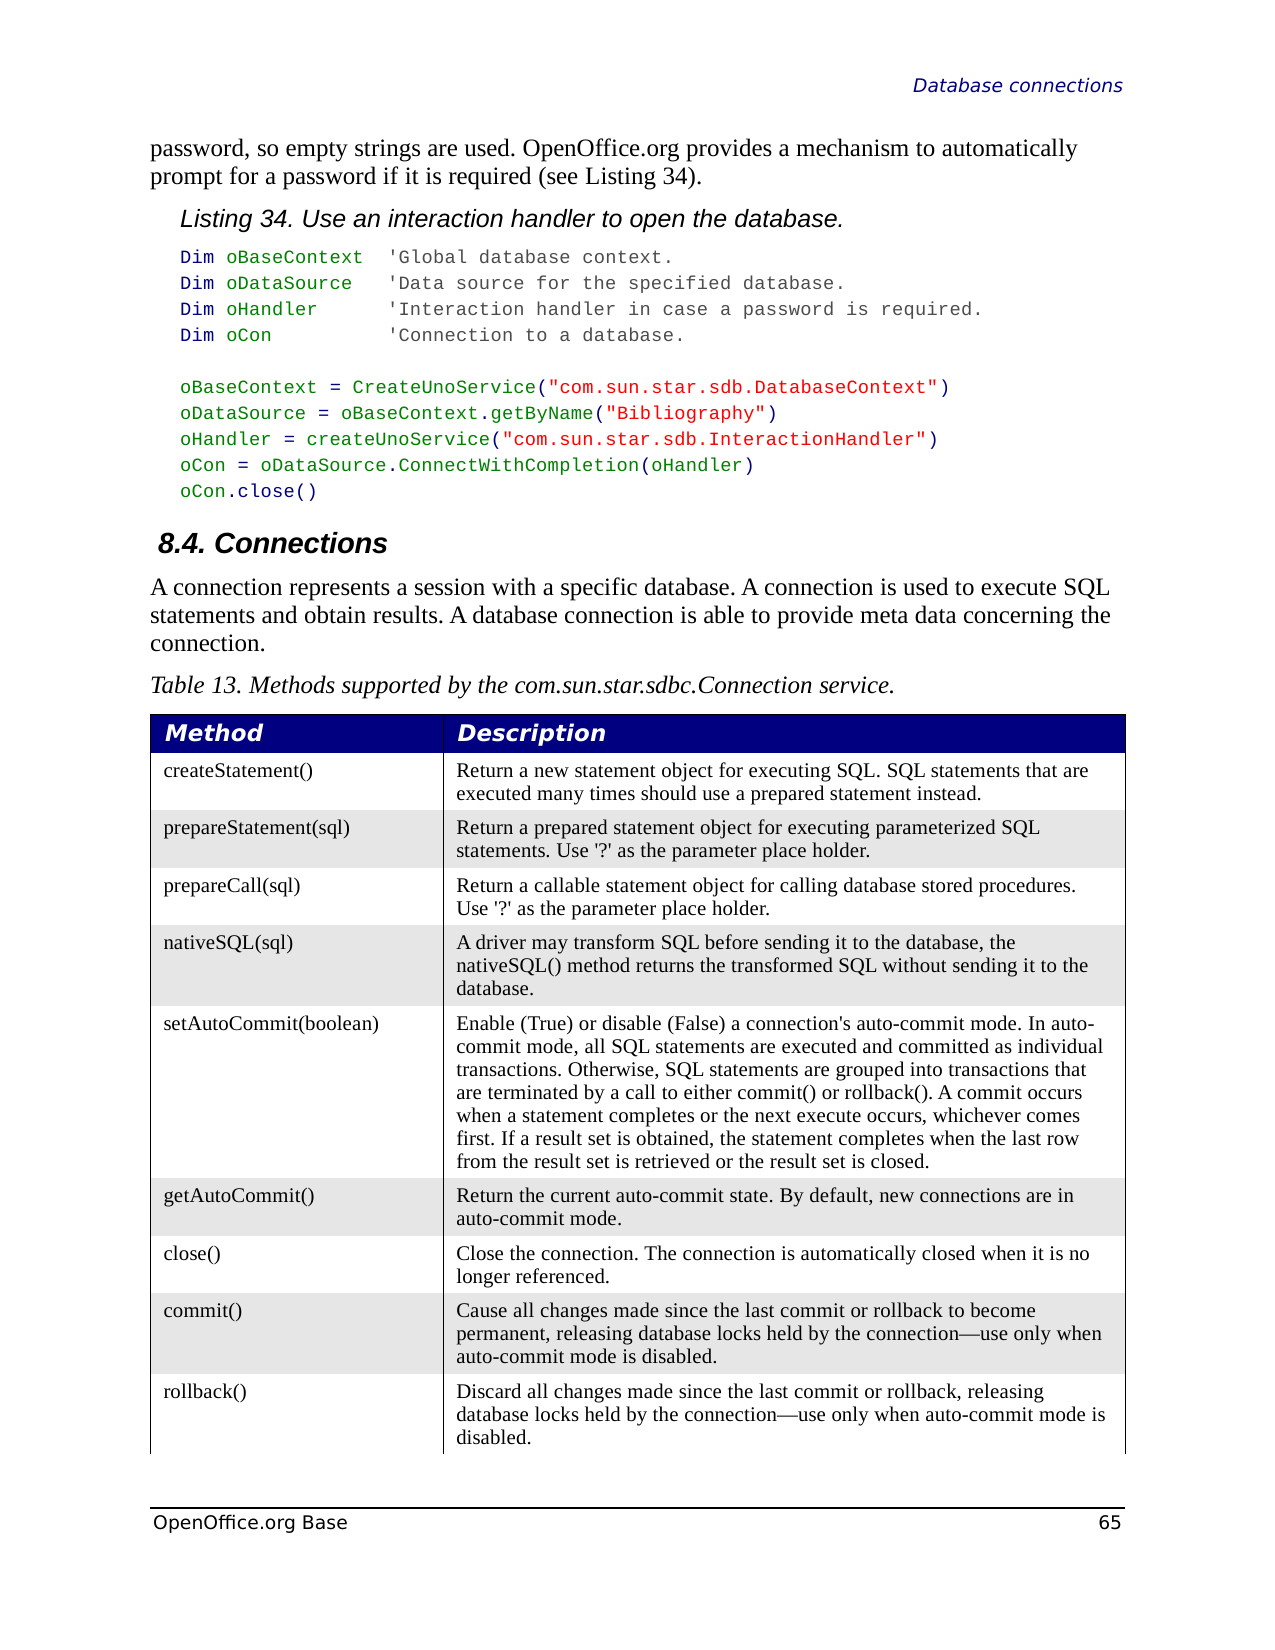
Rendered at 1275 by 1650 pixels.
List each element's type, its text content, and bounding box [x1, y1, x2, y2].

table_cell A driver may transform SQL before sending it to the database, the nativeSQL() method returns the transformed SQL without sending it to the database. [444, 925, 1125, 1006]
text Dim oDataSource 'Data source for the specified database. [180, 273, 1125, 295]
text A connection represents a session with a specific database. A connection is used to execute SQL statements and obtain results. A database connection is able to provide meta data concerning the connection. [150, 572, 1125, 657]
text Dim oCon 'Connection to a database. [180, 325, 1125, 347]
table_cell Cause all changes made since the last commit or rollback to become permanent, releasing database locks held by the connection—use only when auto-commit mode is disabled. [444, 1293, 1125, 1374]
subtitle Connections [150, 527, 1125, 560]
table_cell Discard all changes made since the last commit or rollback, releasing database locks held by the connection—use only when auto-commit mode is disabled. [444, 1374, 1125, 1454]
text Dim oHandler 'Interaction handler in case a password is required. [180, 299, 1125, 321]
table_cell Return the current auto-commit state. By default, new connections are in auto-commit mode. [444, 1178, 1125, 1236]
text oBaseContext = CreateUnoService("com.sun.star.sdb.DatabaseContext") [180, 377, 1125, 399]
table_header Method [151, 715, 443, 753]
text oCon = oDataSource.ConnectWithCompletion(oHandler) [180, 455, 1125, 477]
text oHandler = createUnoService("com.sun.star.sdb.InteractionHandler") [180, 429, 1125, 451]
table_cell close() [151, 1236, 443, 1293]
table_cell nativeSQL(sql) [151, 925, 443, 1006]
table_cell prepareStatement(sql) [151, 810, 443, 868]
table_cell Return a new statement object for executing SQL. SQL statements that are executed many times should use a prepared statement instead. [444, 753, 1125, 810]
table_cell Return a prepared statement object for executing parameterized SQL statements. Use '?' as the parameter place holder. [444, 810, 1125, 868]
table_cell createStatement() [151, 753, 443, 810]
table_cell Enable (True) or disable (False) a connection's auto-commit mode. In auto-commit mode, all SQL statements are executed and committed as individual transactions. Otherwise, SQL statements are grouped into transactions that are terminated by a call to either commit() or rollback(). A commit occurs when a statement completes or the next execute occurs, whichever comes first. If a result set is obtained, the statement completes when the last row from the result set is retrieved or the result set is closed. [444, 1006, 1125, 1178]
table_cell rollback() [151, 1374, 443, 1454]
text oCon.close() [180, 481, 1125, 502]
table_cell commit() [151, 1293, 443, 1374]
text Table 13. Methods supported by the com.sun.star.sdbc.Connection service. [150, 671, 1125, 699]
text password, so empty strings are used. OpenOffice.org provides a mechanism to automatically prompt for a password if it is required (see Listing 34). [150, 134, 1125, 190]
table_cell Return a callable statement object for calling database stored procedures. Use '?' as the parameter place holder. [444, 868, 1125, 925]
list Listing 34. Use an interaction handler to open the database. [180, 205, 1125, 233]
table_cell setAutoCommit(boolean) [151, 1006, 443, 1178]
text Dim oBaseContext 'Global database context. [180, 248, 1125, 269]
text oDataSource = oBaseContext.getByName("Bibliography") [180, 403, 1125, 425]
table_header Description [444, 715, 1125, 753]
table_cell getAutoCommit() [151, 1178, 443, 1236]
table_cell Close the connection. The connection is automatically closed when it is no longer referenced. [444, 1236, 1125, 1293]
table_cell prepareCall(sql) [151, 868, 443, 925]
